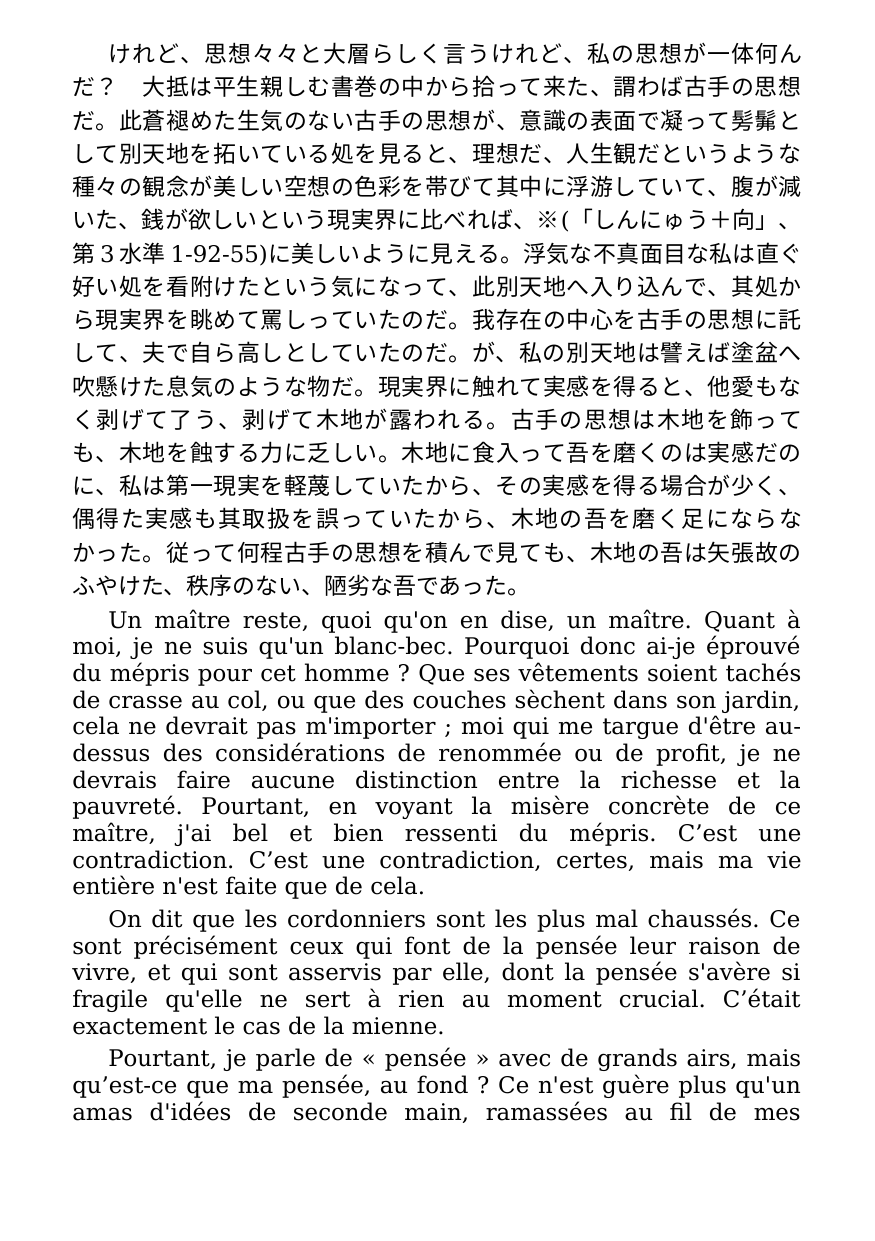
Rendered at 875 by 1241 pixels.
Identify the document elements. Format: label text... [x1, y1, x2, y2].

text Pourtant, je parle de « pensée » avec de grands airs, mais qu’est-ce que ma pensée, au fond ? Ce n'est guère plus qu'un amas d'idées de seconde main, ramassées au fil de mes [72, 1045, 802, 1125]
text On dit que les cordonniers sont les plus mal chaussés. Ce sont précisément ceux qui font de la pensée leur raison de vivre, et qui sont asservis par elle, dont la pensée s'avère si fragile qu'elle ne sert à rien au moment crucial. C’était exactement le cas de la mienne. [72, 906, 802, 1039]
text けれど、思想々々と大層らしく言うけれど、私の思想が一体何んだ？ 大抵は平生親しむ書巻の中から拾って来た、謂わば古手の思想だ。此蒼褪めた生気のない古手の思想が、意識の表面で凝って髣髴として別天地を拓いている処を見ると、理想だ、人生観だというような種々の観念が美しい空想の色彩を帯びて其中に浮游していて、腹が減いた、銭が欲しいという現実界に比べれば、※(「しんにゅう＋向」、第3水準1-92-55)に美しいように見える。浮気な不真面目な私は直ぐ好い処を看附けたという気になって、此別天地へ入り込んで、其処から現実界を眺めて罵しっていたのだ。我存在の中心を古手の思想に託して、夫で自ら高しとしていたのだ。が、私の別天地は譬えば塗盆へ吹懸けた息気のような物だ。現実界に触れて実感を得ると、他愛もなく剥げて了う、剥げて木地が露われる。古手の思想は木地を飾っても、木地を蝕する力に乏しい。木地に食入って吾を磨くのは実感だのに、私は第一現実を軽蔑していたから、その実感を得る場合が少く、偶得た実感も其取扱を誤っていたから、木地の吾を磨く足にならなかった。従って何程古手の思想を積んで見ても、木地の吾は矢張故のふやけた、秩序のない、陋劣な吾であった。 [72, 36, 802, 601]
text Un maître reste, quoi qu'on en dise, un maître. Quant à moi, je ne suis qu'un blanc-bec. Pourquoi donc ai-je éprouvé du mépris pour cet homme ? Que ses vêtements soient tachés de crasse au col, ou que des couches sèchent dans son jardin, cela ne devrait pas m'importer ; moi qui me targue d'être au-dessus des considérations de renommée ou de profit, je ne devrais faire aucune distinction entre la richesse et la pauvreté. Pourtant, en voyant la misère concrète de ce maître, j'ai bel et bien ressenti du mépris. C’est une contradiction. C’est une contradiction, certes, mais ma vie entière n'est faite que de cela. [72, 607, 802, 900]
